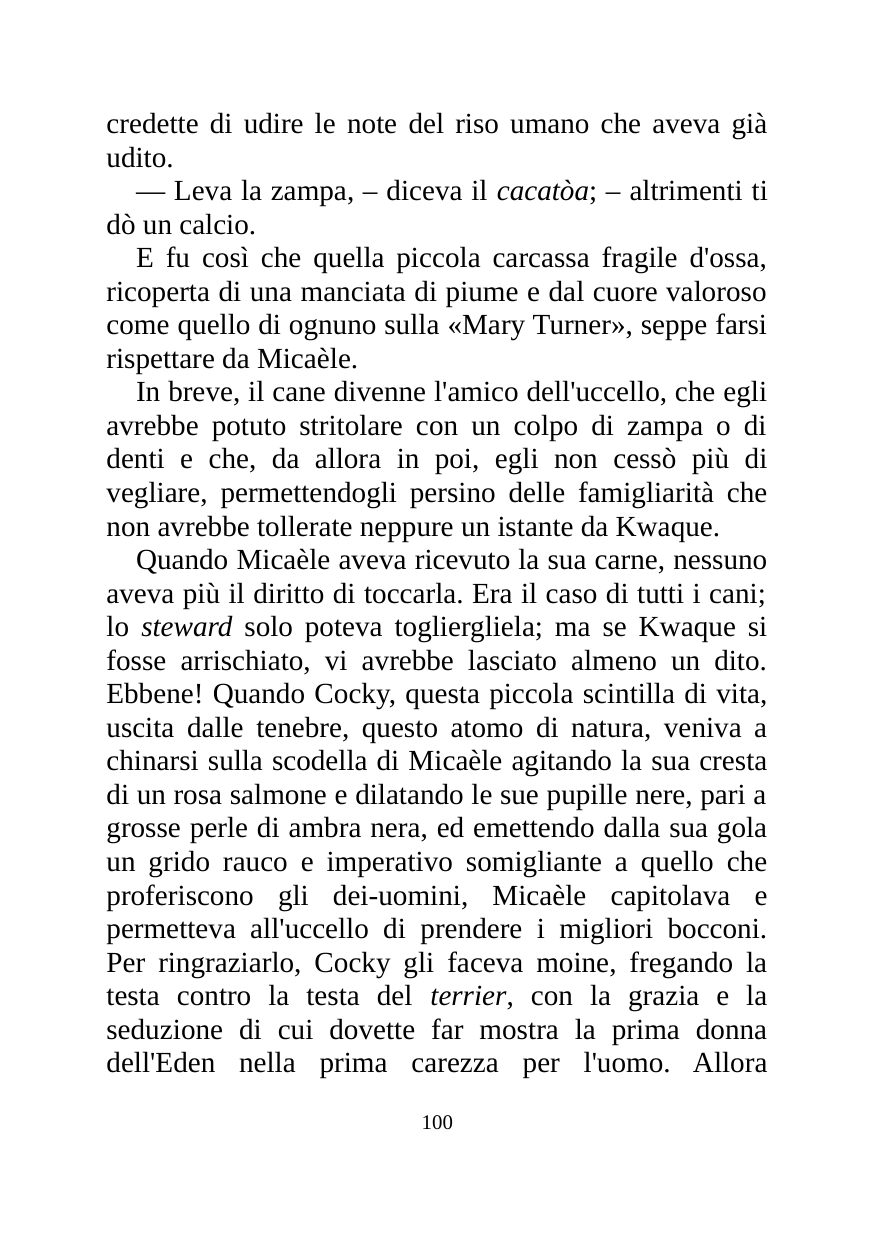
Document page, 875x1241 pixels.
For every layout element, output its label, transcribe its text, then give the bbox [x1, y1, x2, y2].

text credette di udire le note del riso umano che aveva già udito. [106, 106, 768, 173]
text E fu così che quella piccola carcassa fragile d'ossa, ricoperta di una manciata di piume e dal cuore valoroso come quello di ognuno sulla «Mary Turner», seppe farsi rispettare da Micaèle. [106, 240, 768, 374]
text — Leva la zampa, – diceva il cacatòa; – altrimenti ti dò un calcio. [106, 173, 768, 240]
text In breve, il cane divenne l'amico dell'uccello, che egli avrebbe potuto stritolare con un colpo di zampa o di denti e che, da allora in poi, egli non cessò più di vegliare, permettendogli persino delle famigliarità che non avrebbe tollerate neppure un istante da Kwaque. [106, 374, 768, 542]
text Quando Micaèle aveva ricevuto la sua carne, nessuno aveva più il diritto di toccarla. Era il caso di tutti i cani; lo steward solo poteva togliergliela; ma se Kwaque si fosse arrischiato, vi avrebbe lasciato almeno un dito. Ebbene! Quando Cocky, questa piccola scintilla di vita, uscita dalle tenebre, questo atomo di natura, veniva a chinarsi sulla scodella di Micaèle agitando la sua cresta di un rosa salmone e dilatando le sue pupille nere, pari a grosse perle di ambra nera, ed emettendo dalla sua gola un grido rauco e imperativo somigliante a quello che proferiscono gli dei-uomini, Micaèle capitolava e permetteva all'uccello di prendere i migliori bocconi. Per ringraziarlo, Cocky gli faceva moine, fregando la testa contro la testa del terrier, con la grazia e la seduzione di cui dovette far mostra la prima donna dell'Eden nella prima carezza per l'uomo. Allora [106, 542, 768, 1079]
